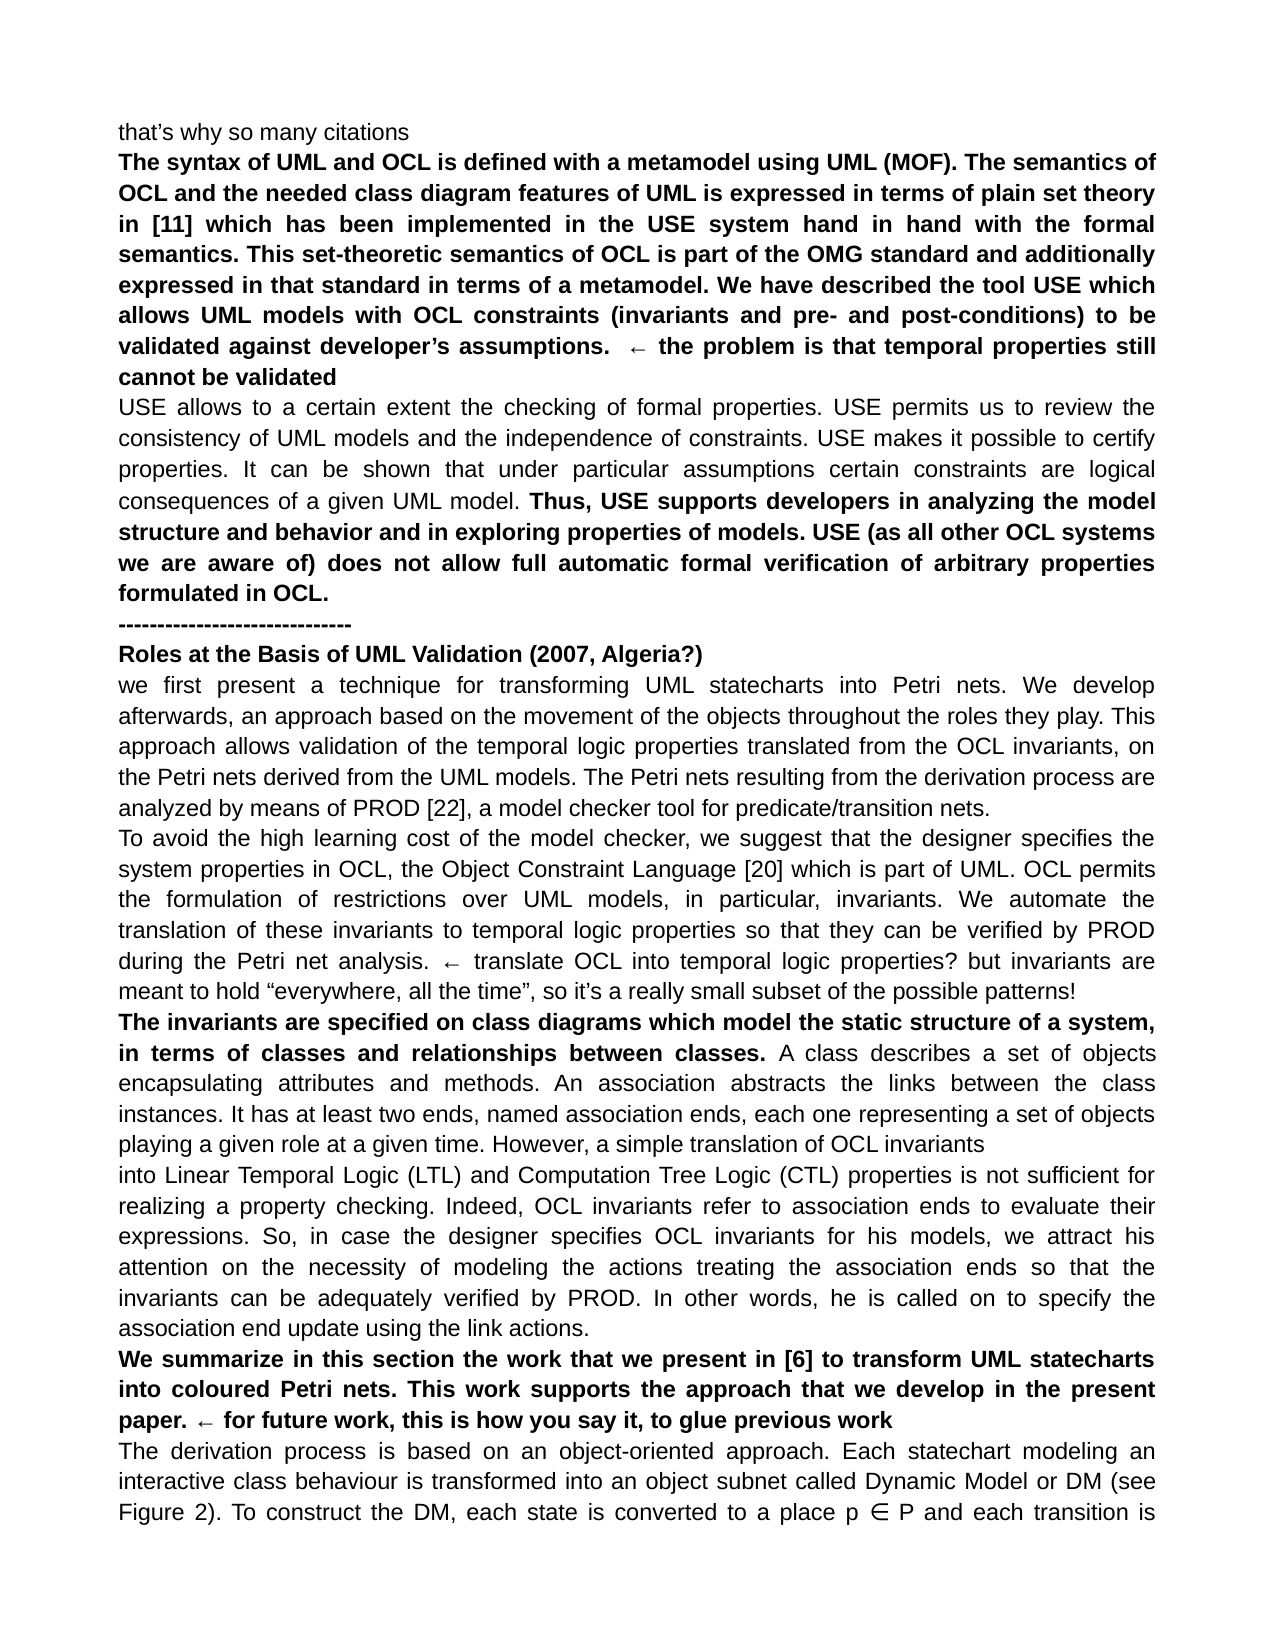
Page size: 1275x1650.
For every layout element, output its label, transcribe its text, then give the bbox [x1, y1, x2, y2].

text we first present a technique for transforming UML statecharts into Petri nets. We develop afterwards, an approach based on the movement of the objects throughout the roles they play. This approach allows validation of the temporal logic properties translated from the OCL invariants, on the Petri nets derived from the UML models. The Petri nets resulting from the derivation process are analyzed by means of PROD [22], a model checker tool for predicate/transition nets. [118, 671, 1157, 821]
text that’s why so many citations [118, 118, 1157, 145]
text into Linear Temporal Logic (LTL) and Computation Tree Logic (CTL) properties is not sufficient for realizing a property checking. Indeed, OCL invariants refer to association ends to evaluate their expressions. So, in case the designer specifies OCL invariants for his models, we attract his attention on the necessity of modeling the actions treating the association ends so that the invariants can be adequately verified by PROD. In other words, he is called on to specify the association end update using the link actions. [118, 1161, 1157, 1341]
text The derivation process is based on an object-oriented approach. Each statechart modeling an interactive class behaviour is transformed into an object subnet called Dynamic Model or DM (see Figure 2). To construct the DM, each state is converted to a place p ∈ P and each transition is [118, 1437, 1157, 1525]
text To avoid the high learning cost of the model checker, we suggest that the designer specifies the system properties in OCL, the Object Constraint Language [20] which is part of UML. OCL permits the formulation of restrictions over UML models, in particular, invariants. We automate the translation of these invariants to temporal logic properties so that they can be verified by PROD during the Petri net analysis. ← translate OCL into temporal logic properties? but invariants are meant to hold “everywhere, all the time”, so it’s a really small subset of the possible patterns! [118, 824, 1157, 1004]
text We summarize in this section the work that we present in [6] to transform UML statecharts into coloured Petri nets. This work supports the approach that we develop in the present paper. ← for future work, this is how you say it, to glue previous work [118, 1345, 1157, 1433]
text Roles at the Basis of UML Validation (2007, Algeria?) [118, 641, 1157, 668]
text The invariants are specified on class diagrams which model the static structure of a system, in terms of classes and relationships between classes. A class describes a set of objects encapsulating attributes and methods. An association abstracts the links between the class instances. It has at least two ends, named association ends, each one representing a set of objects playing a given role at a given time. However, a simple translation of OCL invariants [118, 1008, 1157, 1158]
text ------------------------------ [118, 610, 1157, 637]
text The syntax of UML and OCL is defined with a metamodel using UML (MOF). The semantics of OCL and the needed class diagram features of UML is expressed in terms of plain set theory in [11] which has been implemented in the USE system hand in hand with the formal semantics. This set-theoretic semantics of OCL is part of the OMG standard and additionally expressed in that standard in terms of a metamodel. We have described the tool USE which allows UML models with OCL constraints (invariants and pre- and post-conditions) to be validated against developer’s assumptions. ← the problem is that temporal properties still cannot be validated [118, 149, 1157, 390]
text USE allows to a certain extent the checking of formal properties. USE permits us to review the consistency of UML models and the independence of constraints. USE makes it possible to certify properties. It can be shown that under particular assumptions certain constraints are logical consequences of a given UML model. Thus, USE supports developers in analyzing the model structure and behavior and in exploring properties of models. USE (as all other OCL systems we are aware of) does not allow full automatic formal verification of arbitrary properties formulated in OCL. [118, 394, 1157, 606]
